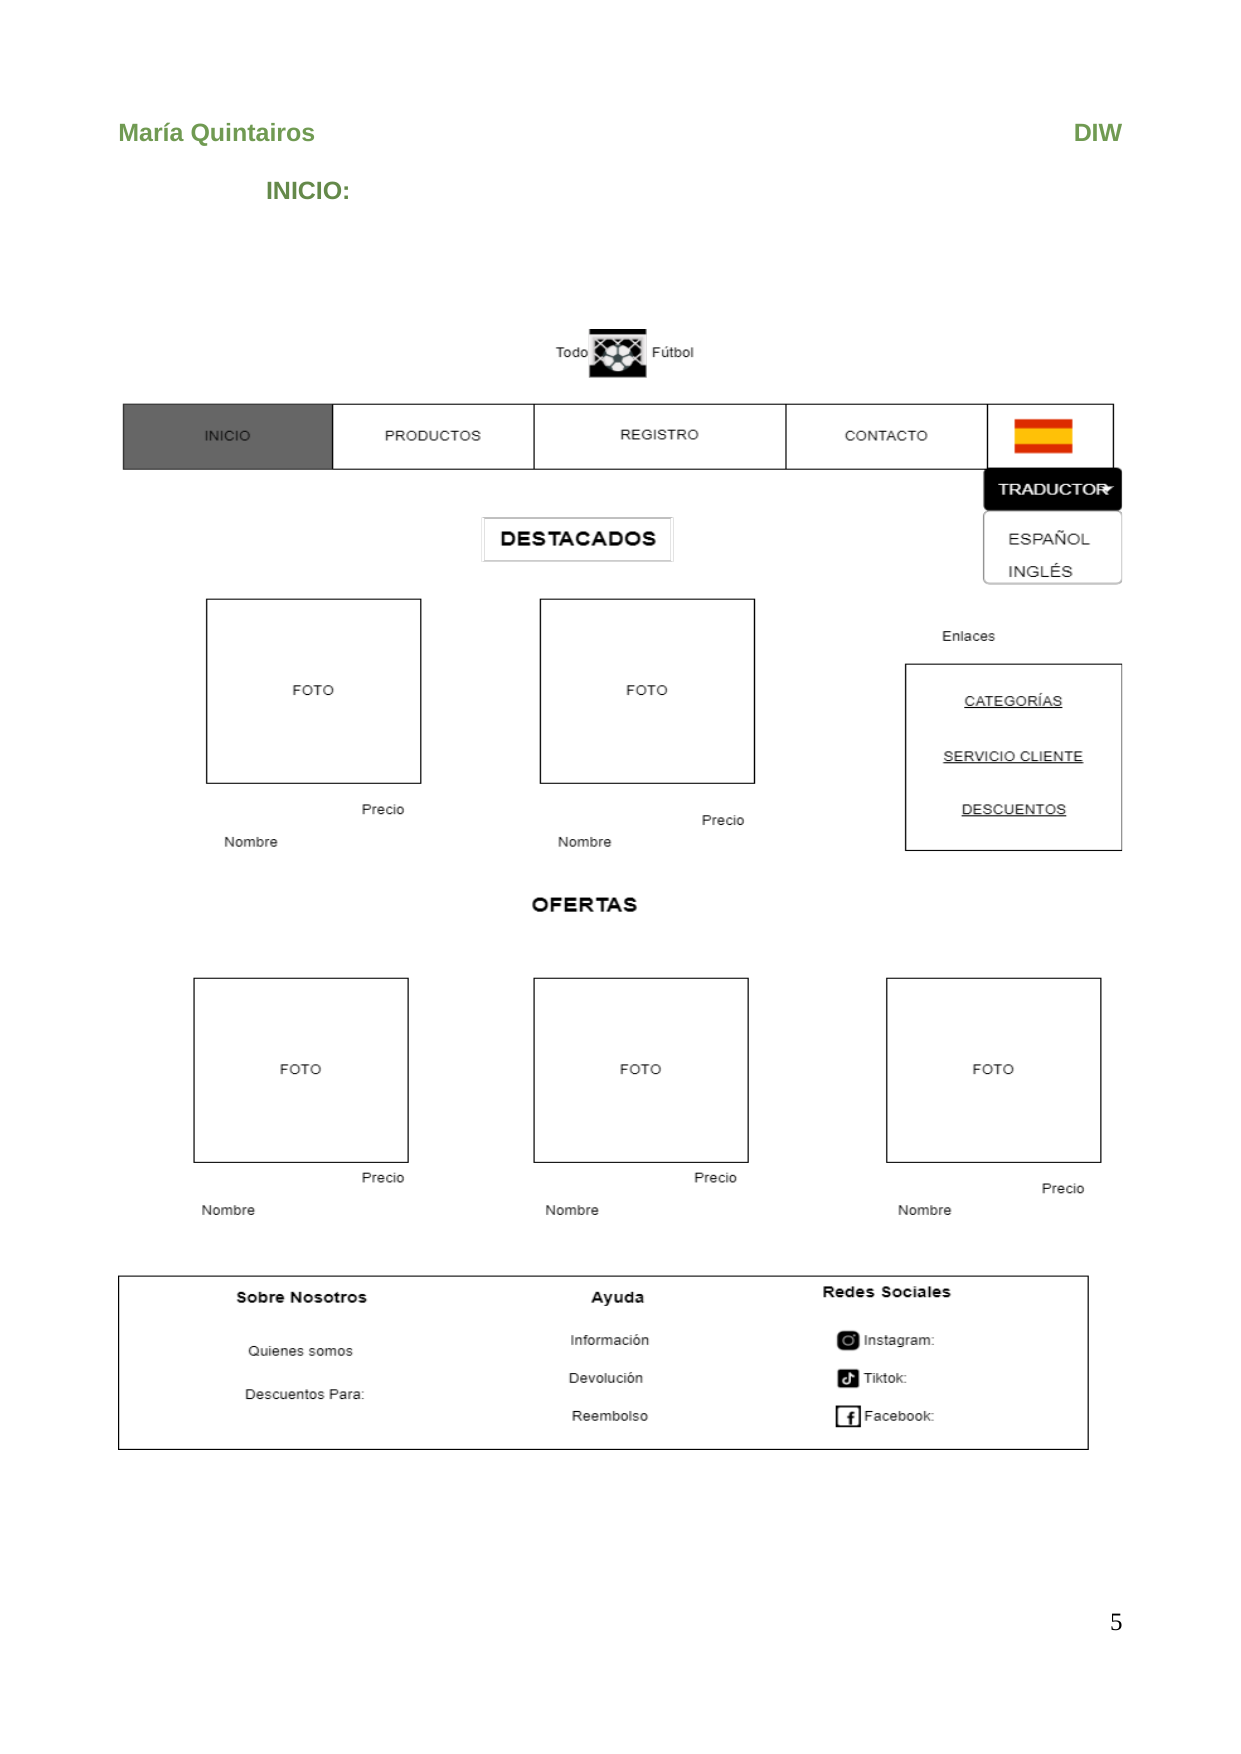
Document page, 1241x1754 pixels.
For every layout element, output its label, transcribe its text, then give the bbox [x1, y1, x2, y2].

picture [118, 329, 1123, 1450]
subtitle INICIO: [266, 176, 1122, 205]
